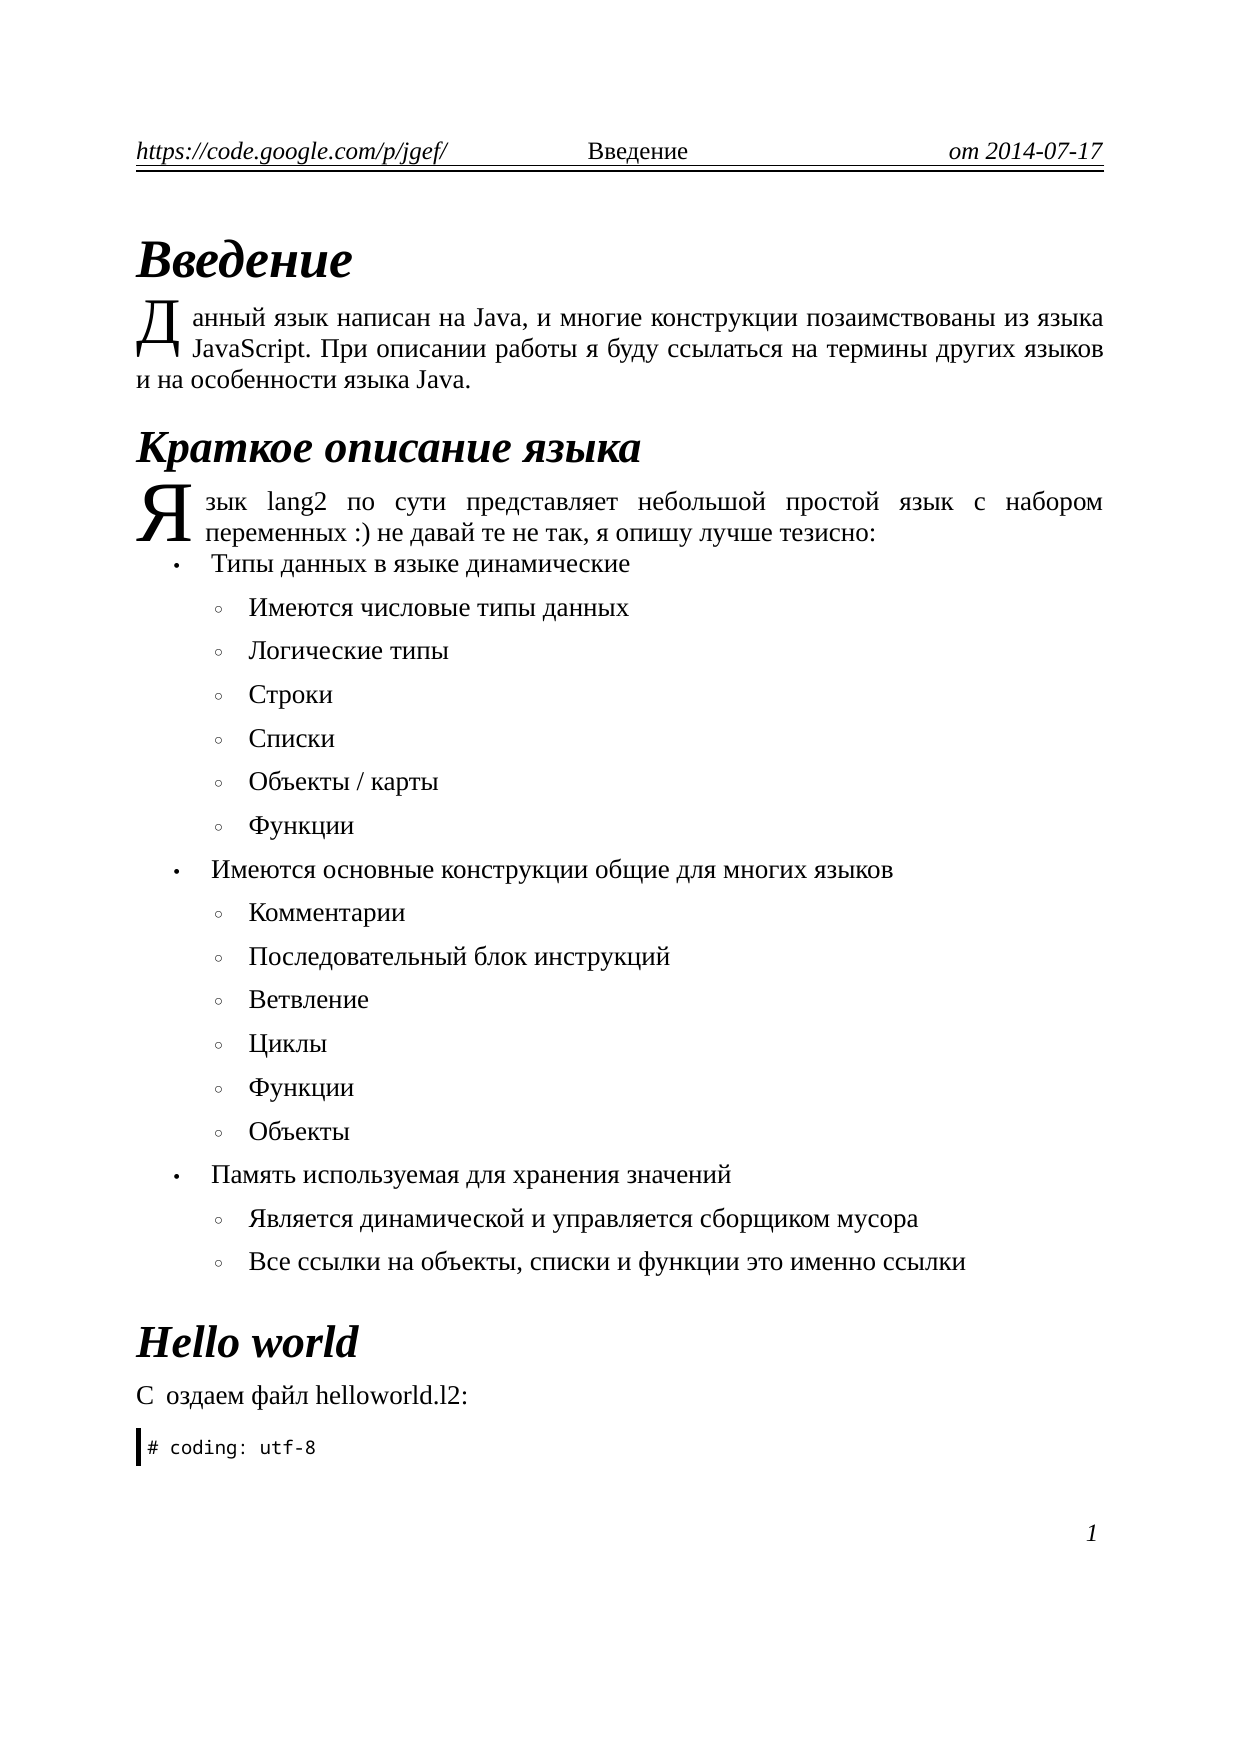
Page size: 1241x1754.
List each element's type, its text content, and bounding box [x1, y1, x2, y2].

list Является динамической и управляется сборщиком мусора [211, 1202, 1104, 1233]
text Создаем файл helloworld.l2: [136, 1379, 1104, 1411]
text Язык lang2 по сути представляет небольшой простой язык с набором переменных :) не давай те не так, я опишу лучше тезисно: [136, 485, 1104, 547]
list Последовательный блок инструкций [211, 940, 1104, 971]
list Циклы [211, 1027, 1104, 1058]
list Логические типы [211, 634, 1104, 666]
list Комментарии [211, 896, 1104, 927]
list Функции [211, 809, 1104, 840]
list Имеются основные конструкции общие для многих языков [173, 853, 1104, 884]
text # coding: utf-8 [141, 1428, 1104, 1466]
list Списки [211, 722, 1104, 753]
list Строки [211, 678, 1104, 709]
list Типы данных в языке динамические [173, 547, 1104, 578]
list Ветвление [211, 984, 1104, 1015]
text Данный язык написан на Java, и многие конструкции позаимствованы из языка JavaScript. При описании работы я буду ссылаться на термины других языков и на особенности языка Java. [136, 301, 1104, 395]
list Функции [211, 1071, 1104, 1102]
list Все ссылки на объекты, списки и функции это именно ссылки [211, 1246, 1104, 1277]
list Объекты [211, 1114, 1104, 1146]
list Объекты / карты [211, 765, 1104, 797]
subtitle Введение [136, 226, 1104, 289]
subtitle Hello world [136, 1314, 1104, 1367]
list Память используемая для хранения значений [173, 1158, 1104, 1189]
list Имеются числовые типы данных [211, 591, 1104, 622]
subtitle Краткое описание языка [136, 420, 1104, 472]
